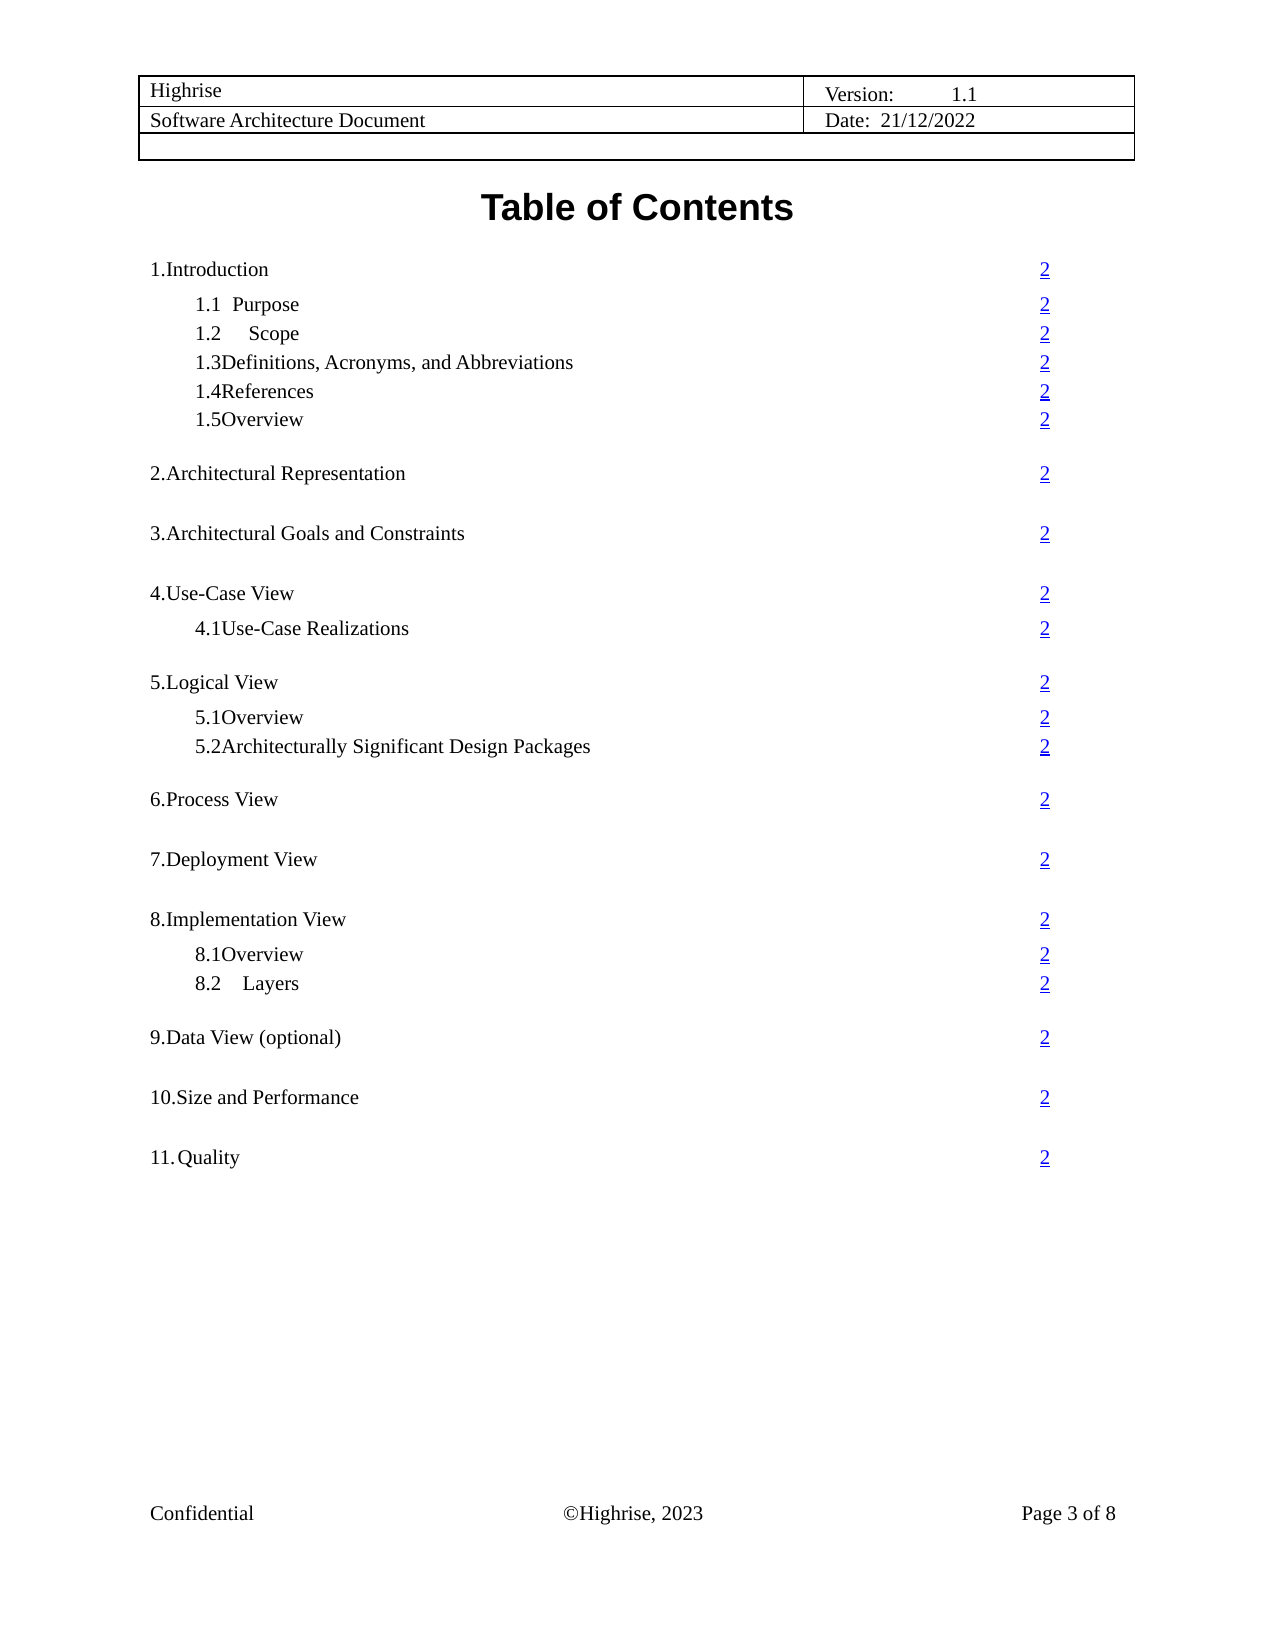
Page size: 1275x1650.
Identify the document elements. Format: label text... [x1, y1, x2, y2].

text 2. Architectural Representation 2 [150, 457, 1050, 486]
text 5. Logical View 2 [150, 666, 1050, 695]
text 3. Architectural Goals and Constraints 2 [150, 517, 1050, 546]
text 1.2 Scope 2 [195, 317, 1050, 346]
text 8.1 Overview 2 [195, 938, 1050, 967]
text 4.1 Use-Case Realizations 2 [195, 612, 1050, 641]
text 8. Implementation View 2 [150, 903, 1050, 932]
text 9. Data View (optional) 2 [150, 1021, 1050, 1050]
text 1.3 Definitions, Acronyms, and Abbreviations 2 [195, 346, 1050, 375]
text 11. Quality 2 [150, 1141, 1050, 1170]
text 6. Process View 2 [150, 783, 1050, 812]
text 1. Introduction 2 [150, 253, 1050, 282]
text 1.4 References 2 [195, 375, 1050, 403]
text 8.2 Layers 2 [195, 967, 1050, 996]
text 5.1 Overview 2 [195, 701, 1050, 730]
text 7. Deployment View 2 [150, 843, 1050, 872]
text 5.2 Architecturally Significant Design Packages 2 [195, 730, 1050, 758]
text 1.5 Overview 2 [195, 403, 1050, 432]
text 4. Use-Case View 2 [150, 577, 1050, 606]
text 10. Size and Performance 2 [150, 1081, 1050, 1110]
text 1.1 Purpose 2 [195, 288, 1050, 317]
subtitle Table of Contents [150, 185, 1125, 228]
